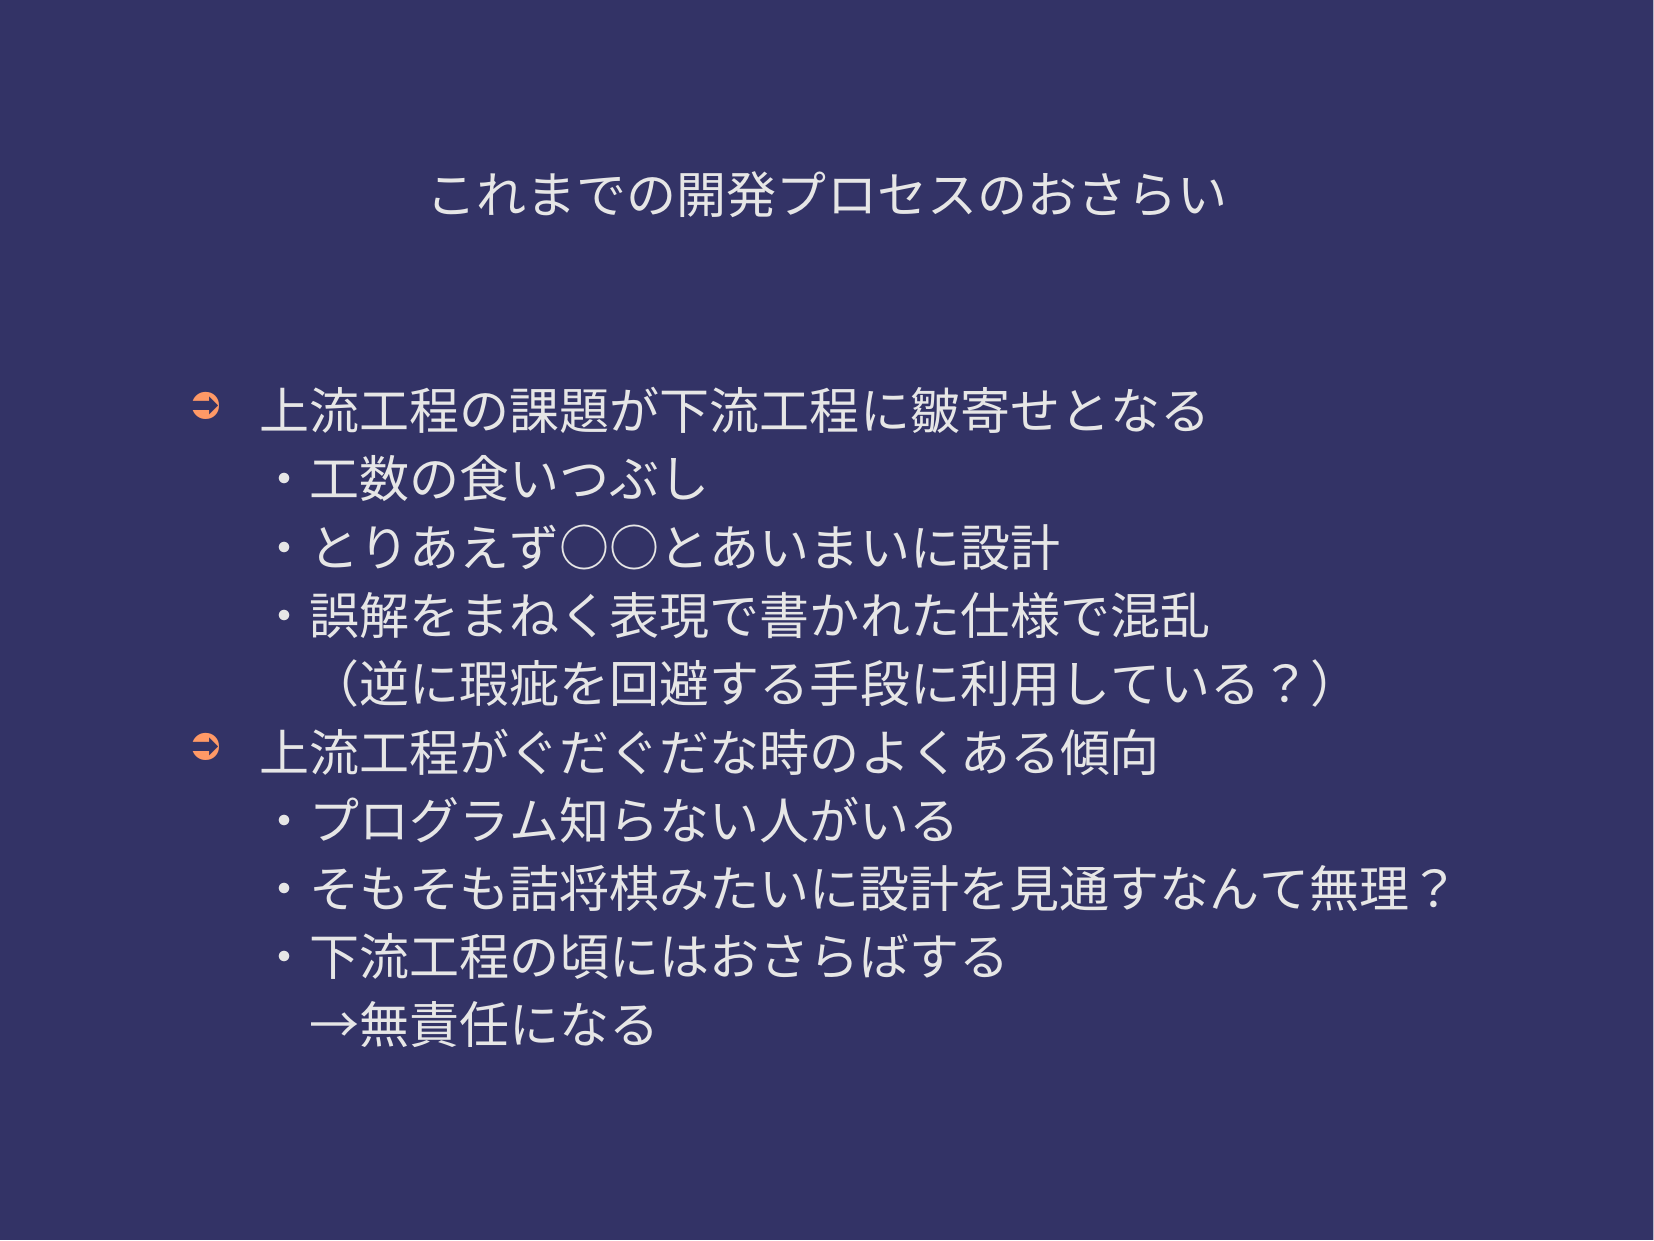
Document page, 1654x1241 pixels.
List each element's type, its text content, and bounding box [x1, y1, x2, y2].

list 上流工程の課題が下流工程に皺寄せとなる ・工数の食いつぶし ・とりあえず○○とあいまいに設計 ・誤解をまねく表現で書かれた仕様で混乱 （逆に瑕疵を回避する手段に利用している？） 上流工程がぐだぐだな時のよくある傾向 ・プログラム知らない人がいる ・そもそも詰将棋みたいに設計を見通すなんて無理？ ・下流工程の頃にはおさらばする →無責任になる [177, 376, 1568, 1158]
title これまでの開発プロセスのおさらい [118, 90, 1536, 298]
